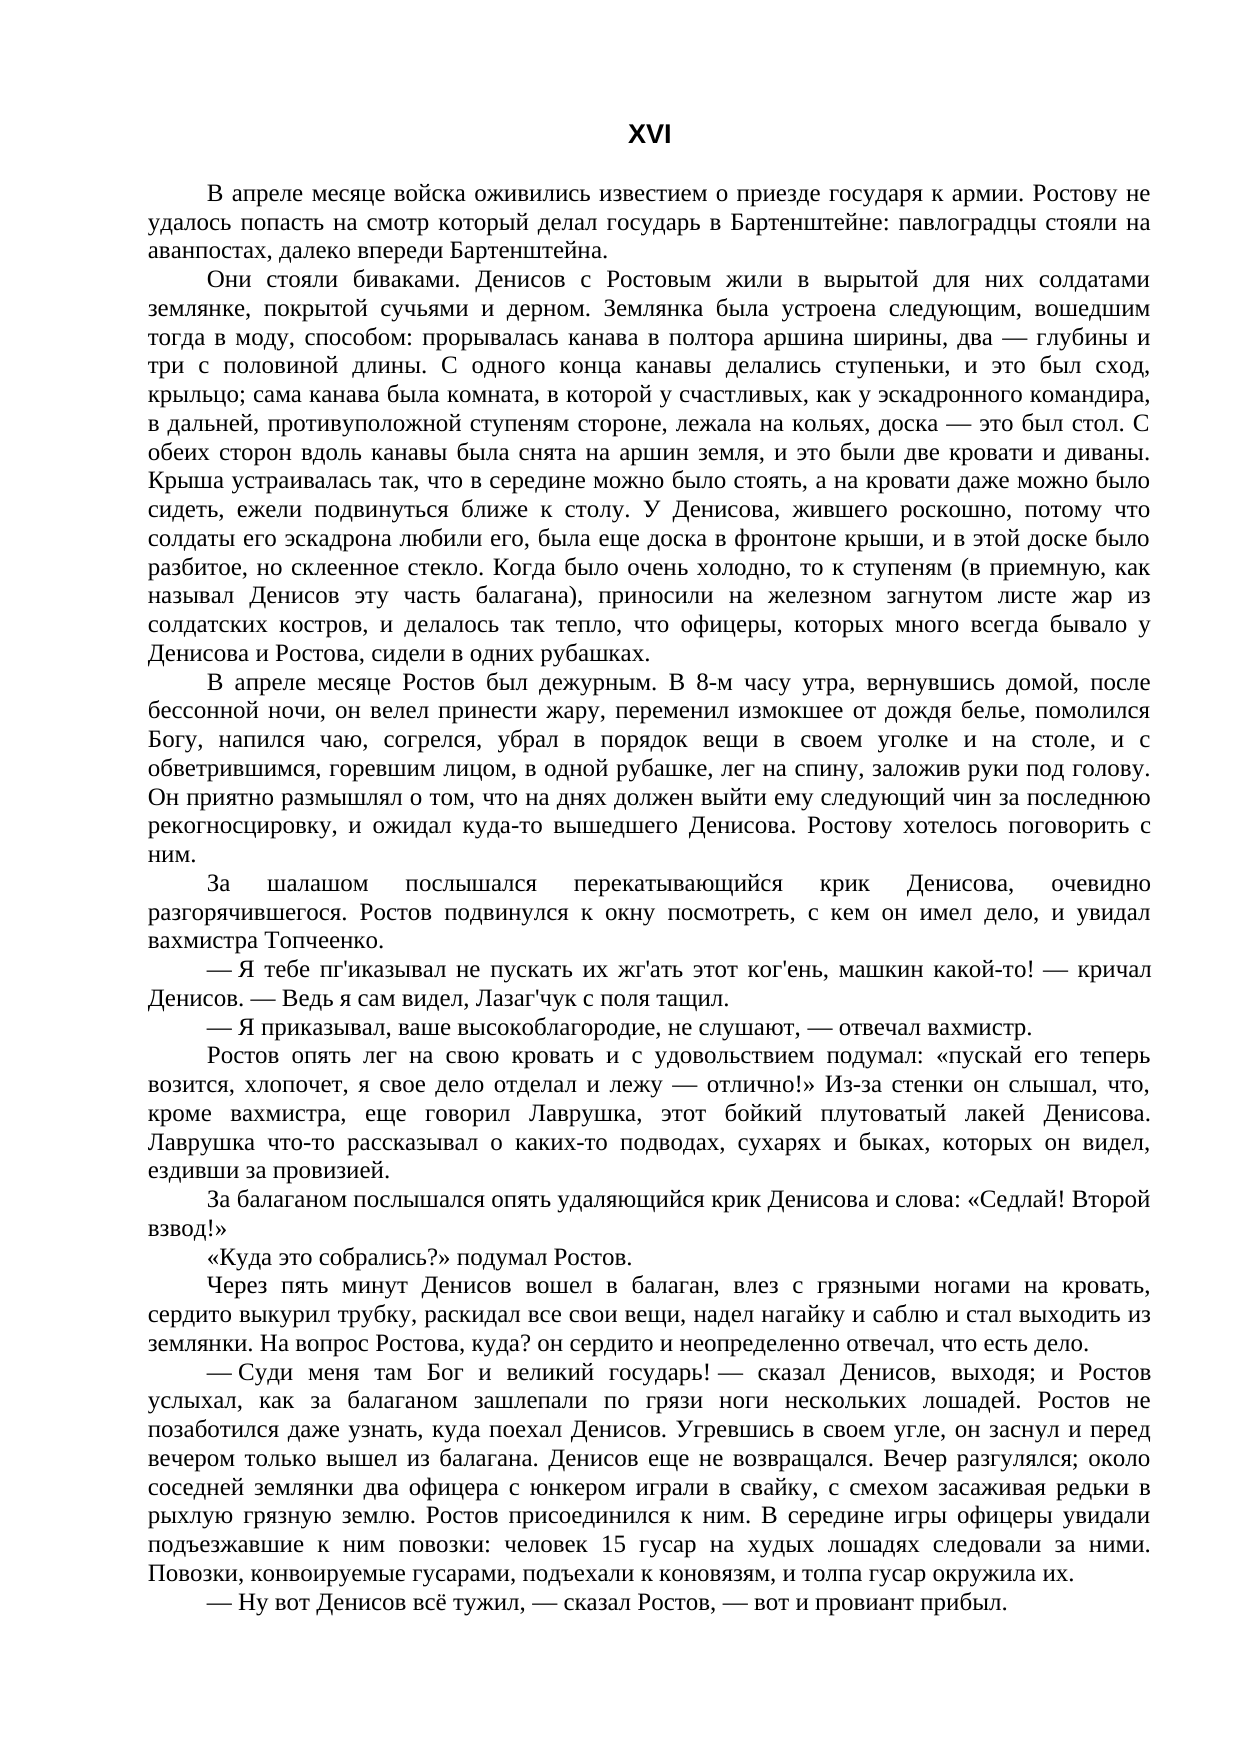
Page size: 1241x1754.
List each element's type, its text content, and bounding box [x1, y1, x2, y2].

text За балаганом послышался опять удаляющийся крик Денисова и слова: «Седлай! Второй взвод!» [148, 1184, 1152, 1242]
text — Суди меня там Бог и великий государь! — сказал Денисов, выходя; и Ростов услыхал, как за балаганом зашлепали по грязи ноги нескольких лошадей. Ростов не позаботился даже узнать, куда поехал Денисов. Угревшись в своем угле, он заснул и перед вечером только вышел из балагана. Денисов еще не возвращался. Вечер разгулялся; около соседней землянки два офицера с юнкером играли в свайку, с смехом засаживая редьки в рыхлую грязную землю. Ростов присоединился к ним. В середине игры офицеры увидали подъезжавшие к ним повозки: человек 15 гусар на худых лошадях следовали за ними. Повозки, конвоируемые гусарами, подъехали к коновязям, и толпа гусар окружила их. [148, 1357, 1152, 1587]
text За шалашом послышался перекатывающийся крик Денисова, очевидно разгорячившегося. Ростов подвинулся к окну посмотреть, с кем он имел дело, и увидал вахмистра Топчеенко. [148, 868, 1152, 954]
text Через пять минут Денисов вошел в балаган, влез с грязными ногами на кровать, сердито выкурил трубку, раскидал все свои вещи, надел нагайку и саблю и стал выходить из землянки. На вопрос Ростова, куда? он сердито и неопределенно отвечал, что есть дело. [148, 1271, 1152, 1357]
text Они стояли биваками. Денисов с Ростовым жили в вырытой для них солдатами землянке, покрытой сучьями и дерном. Землянка была устроена следующим, вошедшим тогда в моду, способом: прорывалась канава в полтора аршина ширины, два — глубины и три с половиной длины. С одного конца канавы делались ступеньки, и это был сход, крыльцо; сама канава была комната, в которой у счастливых, как у эскадронного командира, в дальней, противуположной ступеням стороне, лежала на кольях, доска — это был стол. С обеих сторон вдоль канавы была снята на аршин земля, и это были две кровати и диваны. Крыша устраивалась так, что в середине можно было стоять, а на кровати даже можно было сидеть, ежели подвинуться ближе к столу. У Денисова, жившего роскошно, потому что солдаты его эскадрона любили его, была еще доска в фронтоне крыши, и в этой доске было разбитое, но склеенное стекло. Когда было очень холодно, то к ступеням (в приемную, как называл Денисов эту часть балагана), приносили на железном загнутом листе жар из солдатских костров, и делалось так тепло, что офицеры, которых много всегда бывало у Денисова и Ростова, сидели в одних рубашках. [148, 264, 1152, 667]
text «Куда это собрались?» подумал Ростов. [148, 1242, 1152, 1271]
subtitle XVI [148, 118, 1152, 149]
text — Я приказывал, ваше высокоблагородие, не слушают, — отвечал вахмистр. [148, 1012, 1152, 1041]
text В апреле месяце войска оживились известием о приезде государя к армии. Ростову не удалось попасть на смотр который делал государь в Бартенштейне: павлоградцы стояли на аванпостах, далеко впереди Бартенштейна. [148, 178, 1152, 264]
text В апреле месяце Ростов был дежурным. В 8-м часу утра, вернувшись домой, после бессонной ночи, он велел принести жару, переменил измокшее от дождя белье, помолился Богу, напился чаю, согрелся, убрал в порядок вещи в своем уголке и на столе, и с обветрившимся, горевшим лицом, в одной рубашке, лег на спину, заложив руки под голову. Он приятно размышлял о том, что на днях должен выйти ему следующий чин за последнюю рекогносцировку, и ожидал куда-то вышедшего Денисова. Ростову хотелось поговорить с ним. [148, 667, 1152, 868]
text — Я тебе пг'иказывал не пускать их жг'ать этот ког'ень, машкин какой-то! — кричал Денисов. — Ведь я сам видел, Лазаг'чук с поля тащил. [148, 954, 1152, 1012]
text Ростов опять лег на свою кровать и с удовольствием подумал: «пускай его теперь возится, хлопочет, я свое дело отделал и лежу — отлично!» Из-за стенки он слышал, что, кроме вахмистра, еще говорил Лаврушка, этот бойкий плутоватый лакей Денисова. Лаврушка что-то рассказывал о каких-то подводах, сухарях и быках, которых он видел, ездивши за провизией. [148, 1041, 1152, 1184]
text — Ну вот Денисов всё тужил, — сказал Ростов, — вот и провиант прибыл. [148, 1587, 1152, 1616]
